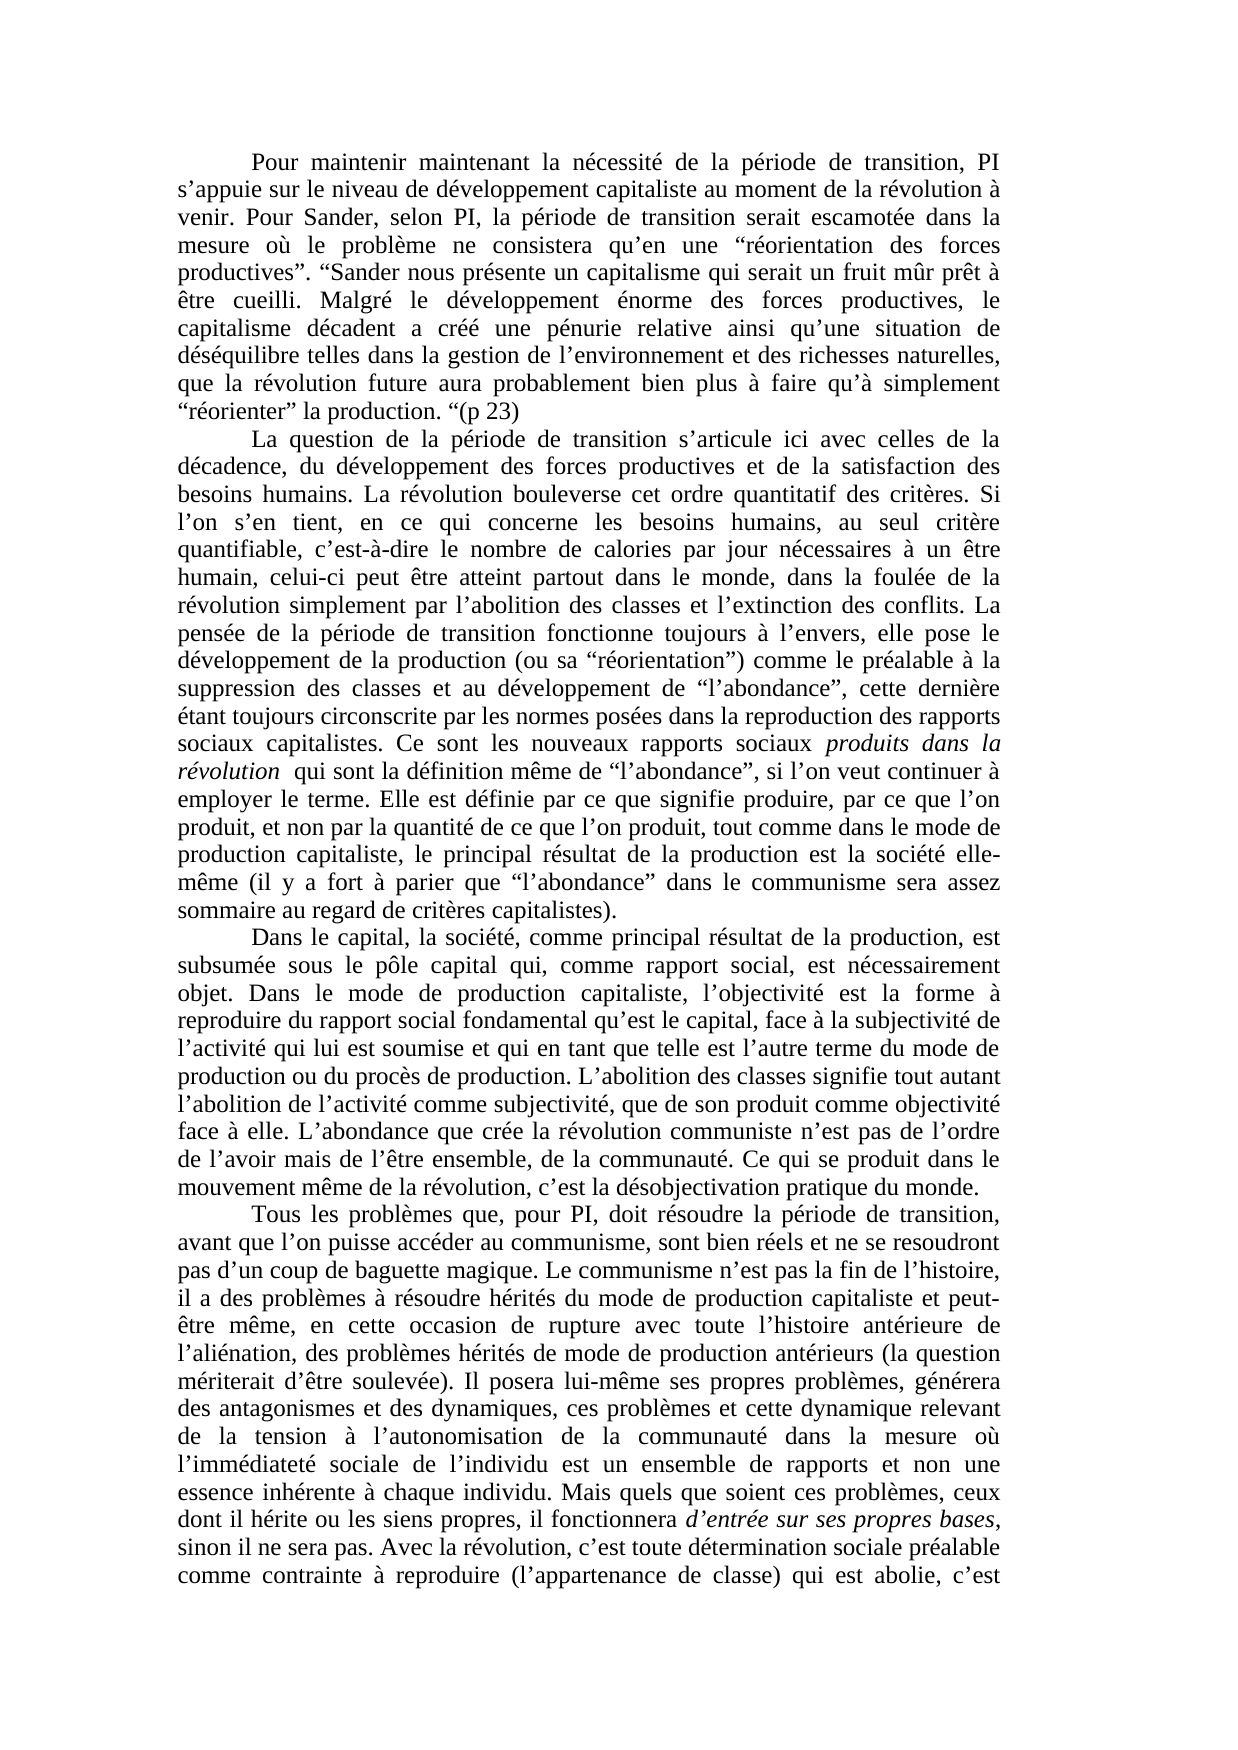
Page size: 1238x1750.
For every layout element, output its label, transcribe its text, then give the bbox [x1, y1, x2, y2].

text Pour maintenir maintenant la nécessité de la période de transition, PI s’appuie sur le niveau de développement capitaliste au moment de la révolution à venir. Pour Sander, selon PI, la période de transition serait escamotée dans la mesure où le problème ne consistera qu’en une “réorientation des forces productives”. “Sander nous présente un capitalisme qui serait un fruit mûr prêt à être cueilli. Malgré le développement énorme des forces productives, le capitalisme décadent a créé une pénurie relative ainsi qu’une situation de déséquilibre telles dans la gestion de l’environnement et des richesses naturelles, que la révolution future aura probablement bien plus à faire qu’à simplement “réorienter” la production. “(p 23) [177, 148, 1001, 425]
text Tous les problèmes que, pour PI, doit résoudre la période de transition, avant que l’on puisse accéder au communisme, sont bien réels et ne se resoudront pas d’un coup de baguette magique. Le communisme n’est pas la fin de l’histoire, il a des problèmes à résoudre hérités du mode de production capitaliste et peut-être même, en cette occasion de rupture avec toute l’histoire antérieure de l’aliénation, des problèmes hérités de mode de production antérieurs (la question mériterait d’être soulevée). Il posera lui-même ses propres problèmes, générera des antagonismes et des dynamiques, ces problèmes et cette dynamique relevant de la tension à l’autonomisation de la communauté dans la mesure où l’immédiateté sociale de l’individu est un ensemble de rapports et non une essence inhérente à chaque individu. Mais quels que soient ces problèmes, ceux dont il hérite ou les siens propres, il fonctionnera d’entrée sur ses propres bases, sinon il ne sera pas. Avec la révolution, c’est toute détermination sociale préalable comme contrainte à reproduire (l’appartenance de classe) qui est abolie, c’est [177, 1201, 1001, 1588]
text Dans le capital, la société, comme principal résultat de la production, est subsumée sous le pôle capital qui, comme rapport social, est nécessairement objet. Dans le mode de production capitaliste, l’objectivité est la forme à reproduire du rapport social fondamental qu’est le capital, face à la subjectivité de l’activité qui lui est soumise et qui en tant que telle est l’autre terme du mode de production ou du procès de production. L’abolition des classes signifie tout autant l’abolition de l’activité comme subjectivité, que de son produit comme objectivité face à elle. L’abondance que crée la révolution communiste n’est pas de l’ordre de l’avoir mais de l’être ensemble, de la communauté. Ce qui se produit dans le mouvement même de la révolution, c’est la désobjectivation pratique du monde. [177, 923, 1001, 1201]
text La question de la période de transition s’articule ici avec celles de la décadence, du développement des forces productives et de la satisfaction des besoins humains. La révolution bouleverse cet ordre quantitatif des critères. Si l’on s’en tient, en ce qui concerne les besoins humains, au seul critère quantifiable, c’est-à-dire le nombre de calories par jour nécessaires à un être humain, celui-ci peut être atteint partout dans le monde, dans la foulée de la révolution simplement par l’abolition des classes et l’extinction des conflits. La pensée de la période de transition fonctionne toujours à l’envers, elle pose le développement de la production (ou sa “réorientation”) comme le préalable à la suppression des classes et au développement de “l’abondance”, cette dernière étant toujours circonscrite par les normes posées dans la reproduction des rapports sociaux capitalistes. Ce sont les nouveaux rapports sociaux produits dans la révolution qui sont la définition même de “l’abondance”, si l’on veut continuer à employer le terme. Elle est définie par ce que signifie produire, par ce que l’on produit, et non par la quantité de ce que l’on produit, tout comme dans le mode de production capitaliste, le principal résultat de la production est la société elle-même (il y a fort à parier que “l’abondance” dans le communisme sera assez sommaire au regard de critères capitalistes). [177, 425, 1001, 923]
